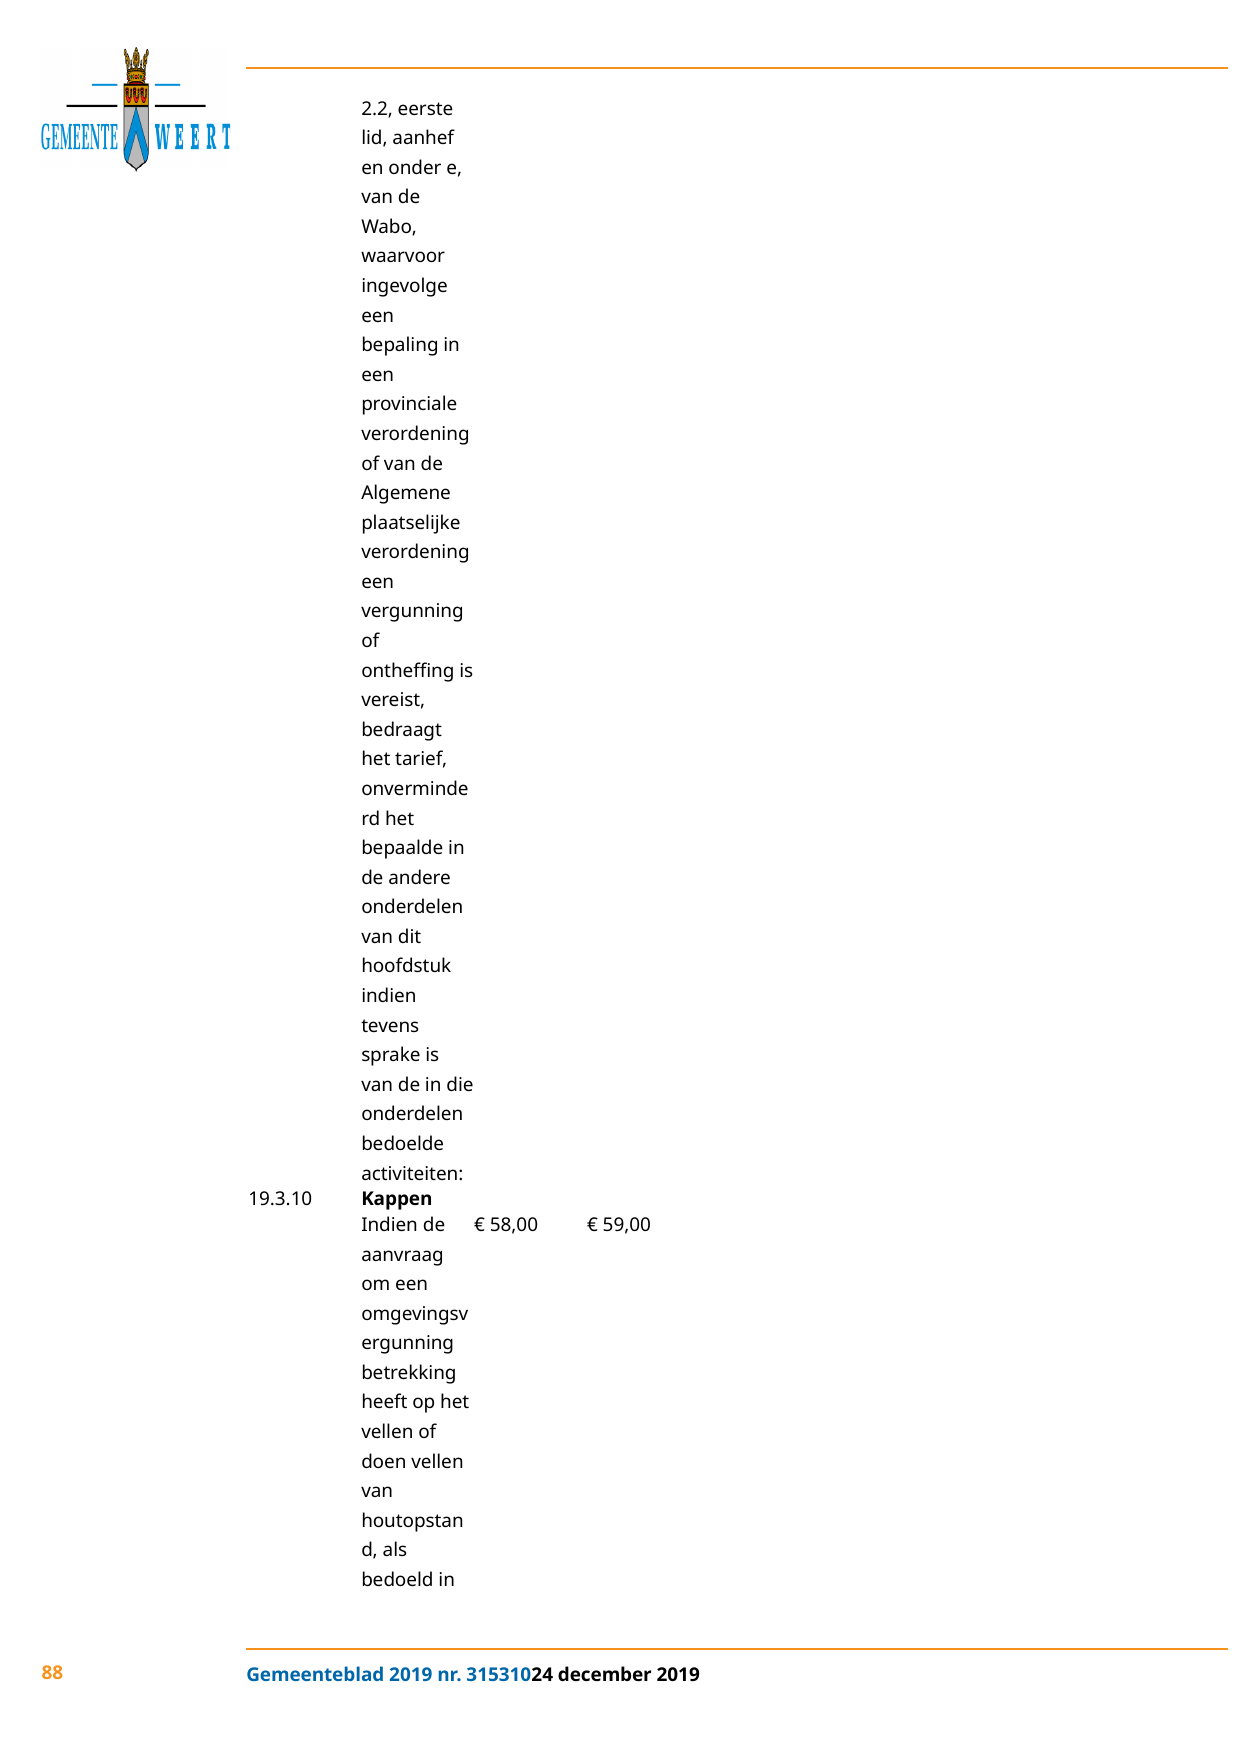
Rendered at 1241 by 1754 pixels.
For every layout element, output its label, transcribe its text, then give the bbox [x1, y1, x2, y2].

table_cell Kappen [361, 1186, 474, 1211]
table_cell [248, 95, 361, 1186]
table_cell € 59,00 [587, 1211, 700, 1592]
table_cell € 58,00 [474, 1211, 587, 1592]
table_cell [474, 1186, 587, 1211]
table_cell [587, 1186, 700, 1211]
table_cell 19.3.10 [248, 1186, 361, 1211]
table_cell [248, 1211, 361, 1592]
table_cell [587, 95, 700, 1186]
picture [41, 47, 231, 172]
table_cell [474, 95, 587, 1186]
table_cell 2.2, eerste lid, aanhef en onder e, van de Wabo, waarvoor ingevolge een bepaling in een provinciale verordening of van de Algemene plaatselijke verordening een vergunning of ontheffing is vereist, bedraagt het tarief, onverminderd het bepaalde in de andere onderdelen van dit hoofdstuk indien tevens sprake is van de in die onderdelen bedoelde activiteiten: [361, 95, 474, 1186]
table_cell Indien de aanvraag om een omgevingsvergunning betrekking heeft op het vellen of doen vellen van houtopstand, als bedoeld in [361, 1211, 474, 1592]
